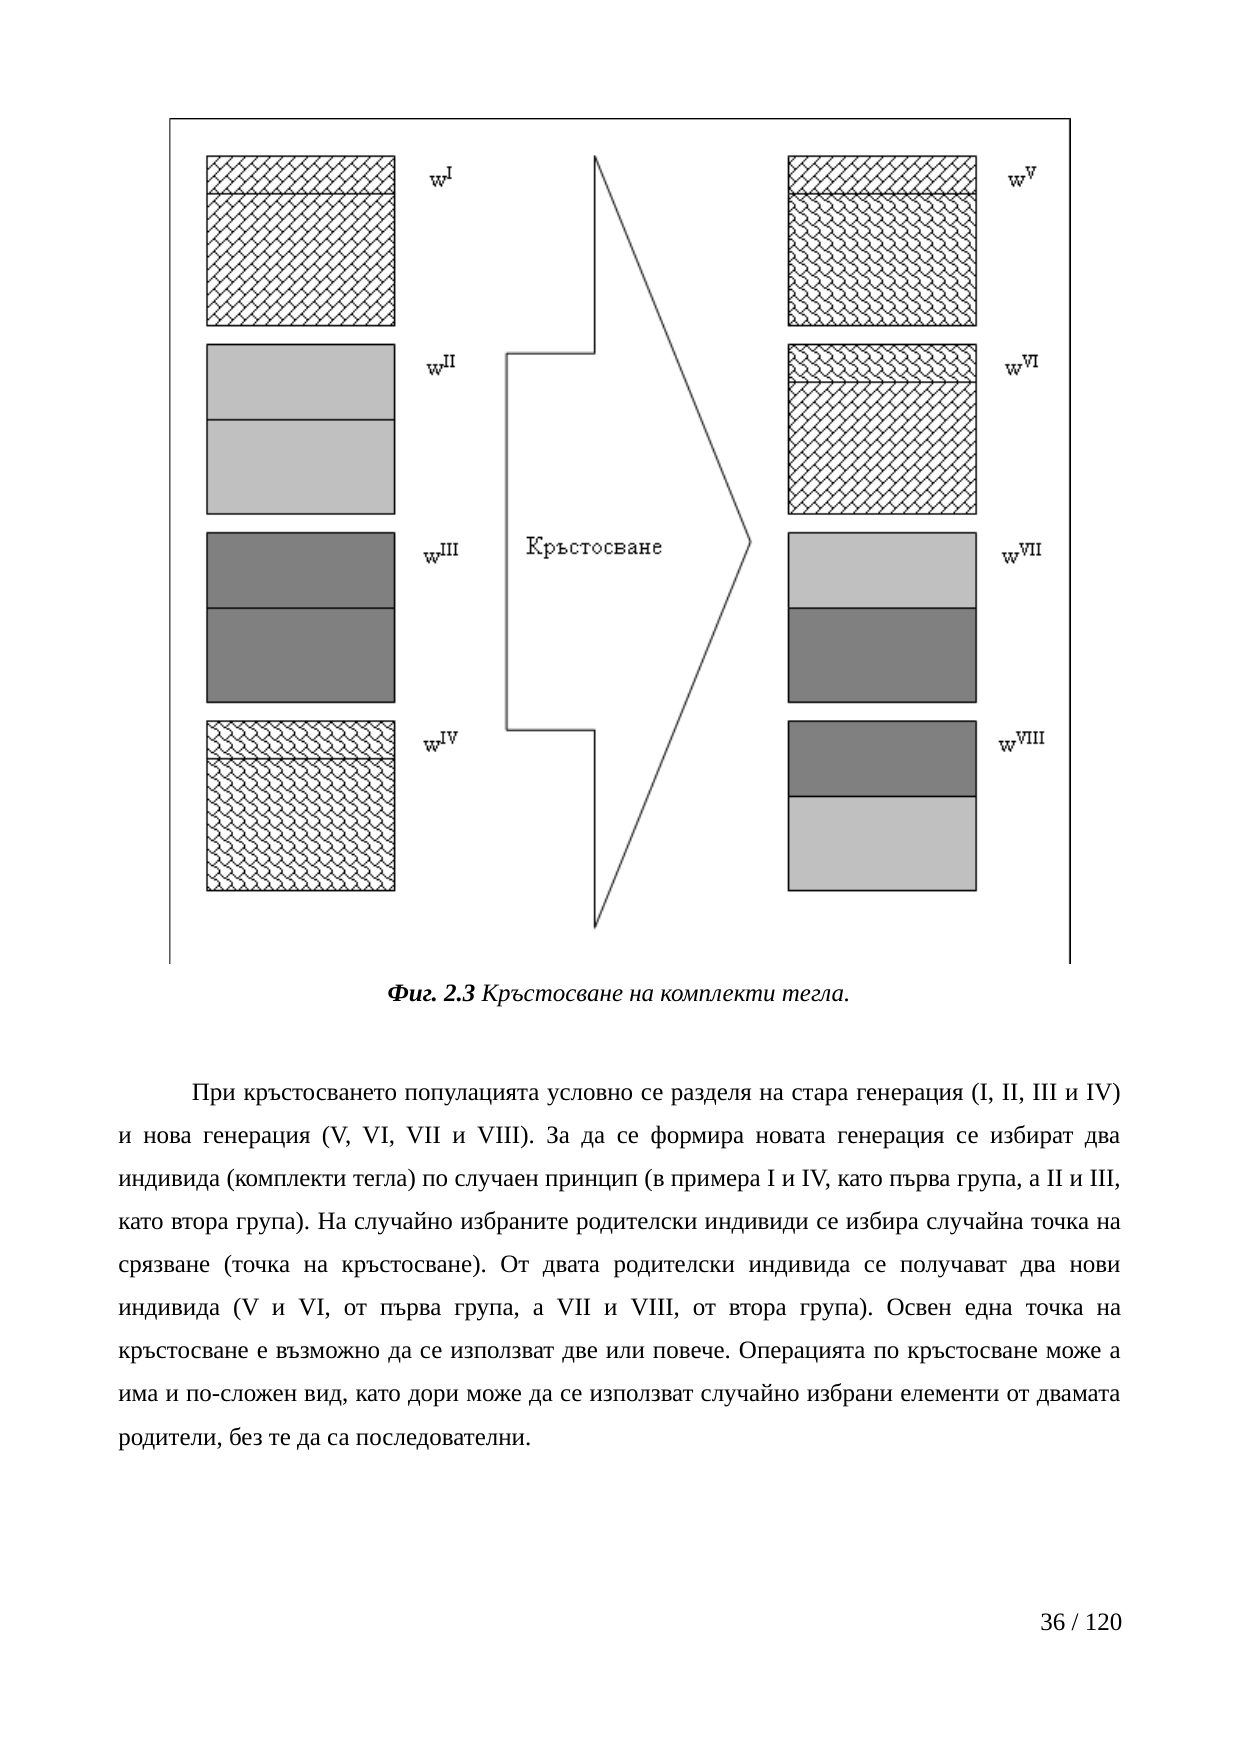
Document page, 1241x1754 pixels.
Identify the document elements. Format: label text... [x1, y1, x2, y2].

text При кръстосването популацията условно се разделя на стара генерация (I, II, III и IV) и нова генерация (V, VI, VII и VIII). За да се формира новата генерация се избират два индивида (комплекти тегла) по случаен принцип (в примера I и IV, като първа група, a II и III, като втора група). На случайно избраните родителски индивиди се избира случайна точка на срязване (точка на кръстосване). От двата родителски индивида се получават два нови индивида (V и VI, от първа група, a VII и VIII, от втора група). Освен една точка на кръстосване е възможно да се използват две или повече. Операцията по кръстосване може а има и по-сложен вид, като дори може да се използват случайно избрани елементи от двамата родители, без те да са последователни. [118, 1077, 1122, 1450]
text Фиг. 2.3 Кръстосване на комплекти тегла. [118, 118, 1122, 1007]
